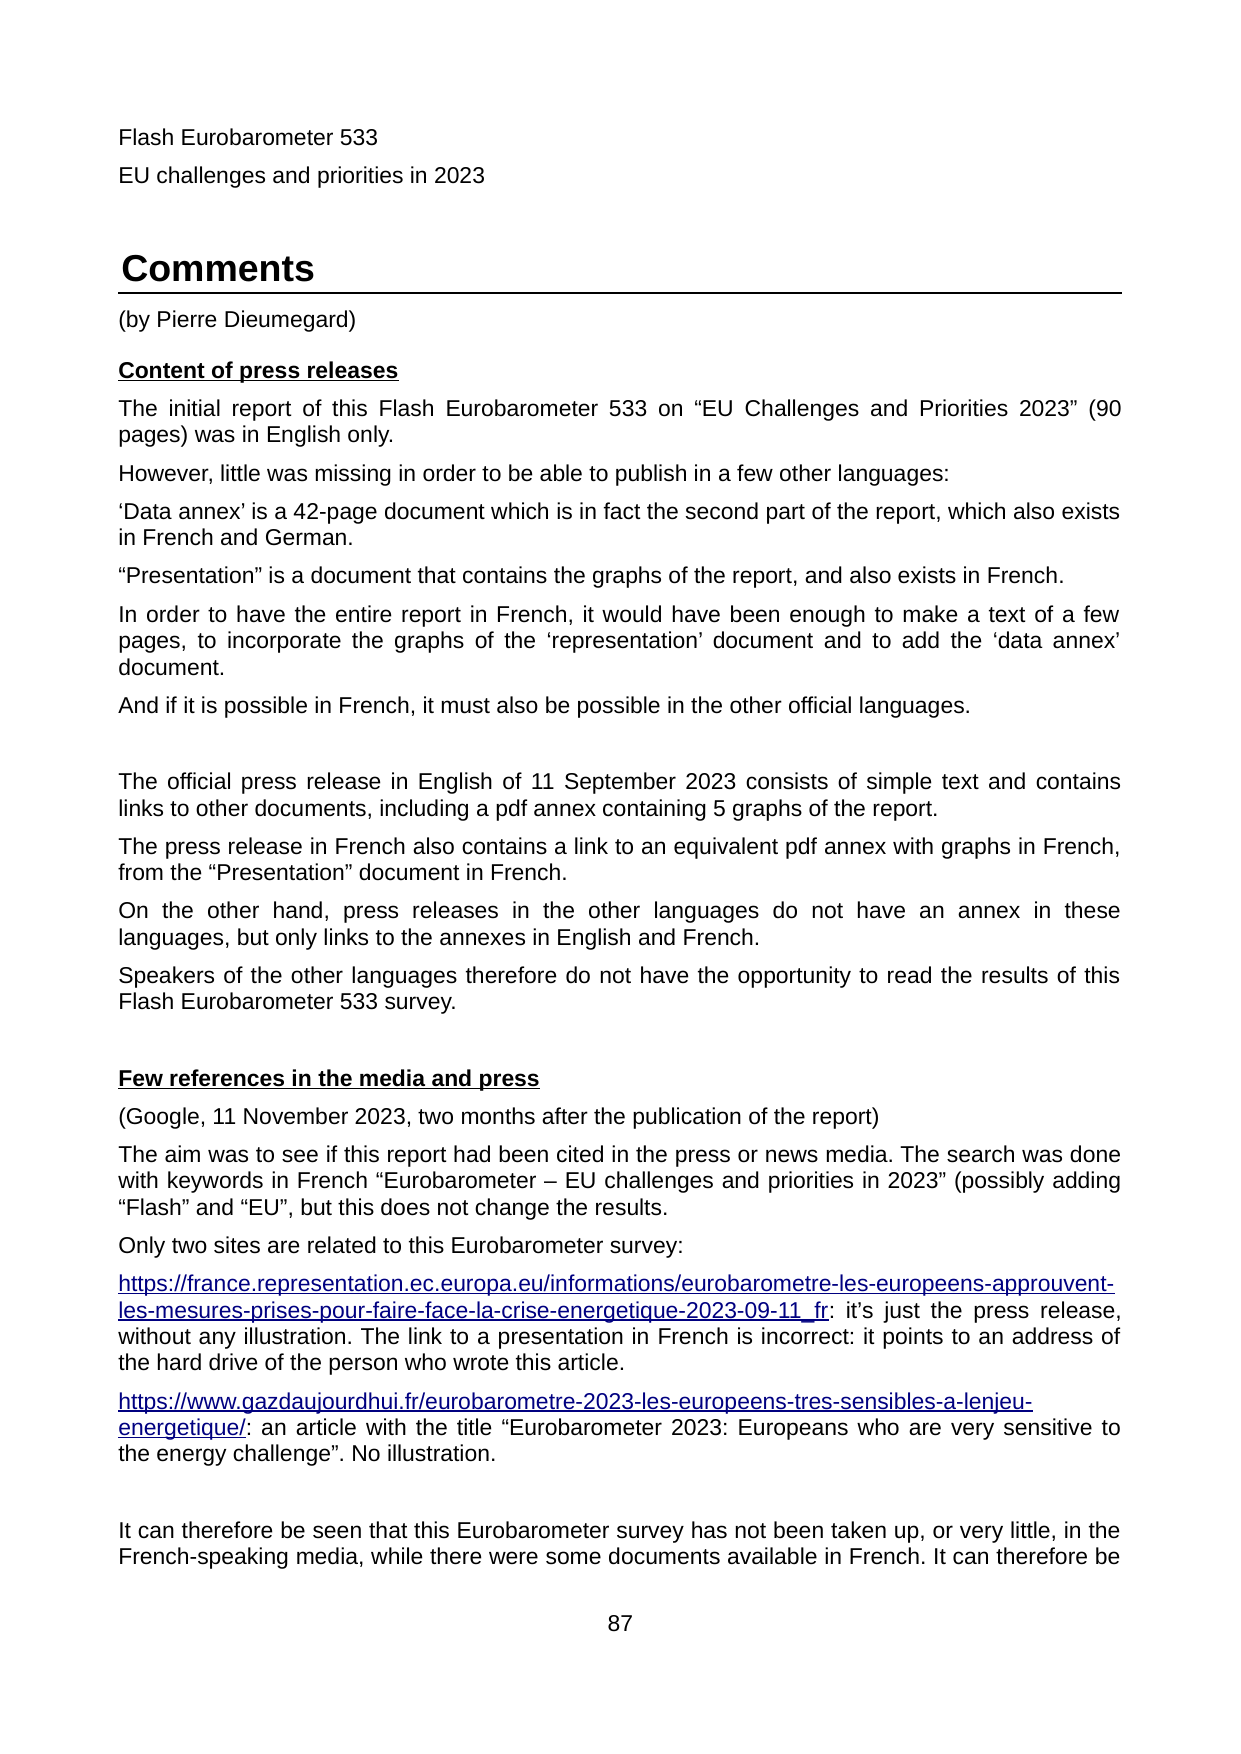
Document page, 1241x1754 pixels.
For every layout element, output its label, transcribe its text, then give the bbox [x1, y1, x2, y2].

text Few references in the media and press [118, 1065, 1122, 1091]
text “Presentation” is a document that contains the graphs of the report, and also exists in French. [118, 562, 1122, 589]
text https://www.gazdaujourdhui.fr/eurobarometre-2023-les-europeens-tres-sensibles-a-lenjeu-energetique/: an article with the title “Eurobarometer 2023: Europeans who are very sensitive to the energy challenge”. No illustration. [118, 1388, 1122, 1467]
text https://france.representation.ec.europa.eu/informations/eurobarometre-les-europeens-approuvent-les-mesures-prises-pour-faire-face-la-crise-energetique-2023-09-11_fr: it’s just the press release, without any illustration. The link to a presentation in French is incorrect: it points to an address of the hard drive of the person who wrote this article. [118, 1270, 1122, 1376]
text (by Pierre Dieumegard) [118, 306, 1122, 332]
text The official press release in English of 11 September 2023 consists of simple text and contains links to other documents, including a pdf annex containing 5 graphs of the report. [118, 768, 1122, 821]
text The press release in French also contains a link to an equivalent pdf annex with graphs in French, from the “Presentation” document in French. [118, 833, 1122, 885]
text The aim was to see if this report had been cited in the press or news media. The search was done with keywords in French “Eurobarometer – EU challenges and priorities in 2023” (possibly adding “Flash” and “EU”, but this does not change the results. [118, 1141, 1122, 1220]
text And if it is possible in French, it must also be possible in the other official languages. [118, 692, 1122, 718]
text However, little was missing in order to be able to publish in a few other languages: [118, 460, 1122, 486]
text The initial report of this Flash Eurobarometer 533 on “EU Challenges and Priorities 2023” (90 pages) was in English only. [118, 395, 1122, 448]
text In order to have the entire report in French, it would have been enough to make a text of a few pages, to incorporate the graphs of the ‘representation’ document and to add the ‘data annex’ document. [118, 601, 1122, 680]
text It can therefore be seen that this Eurobarometer survey has not been taken up, or very little, in the French-speaking media, while there were some documents available in French. It can therefore be [118, 1517, 1122, 1569]
text (Google, 11 November 2023, two months after the publication of the report) [118, 1103, 1122, 1129]
subtitle Comments [118, 243, 1122, 292]
text On the other hand, press releases in the other languages do not have an annex in these languages, but only links to the annexes in English and French. [118, 897, 1122, 950]
text ‘Data annex’ is a 42-page document which is in fact the second part of the report, which also exists in French and German. [118, 498, 1122, 551]
text Only two sites are related to this Eurobarometer survey: [118, 1232, 1122, 1258]
text Content of press releases [118, 357, 1122, 383]
text Speakers of the other languages therefore do not have the opportunity to read the results of this Flash Eurobarometer 533 survey. [118, 962, 1122, 1014]
